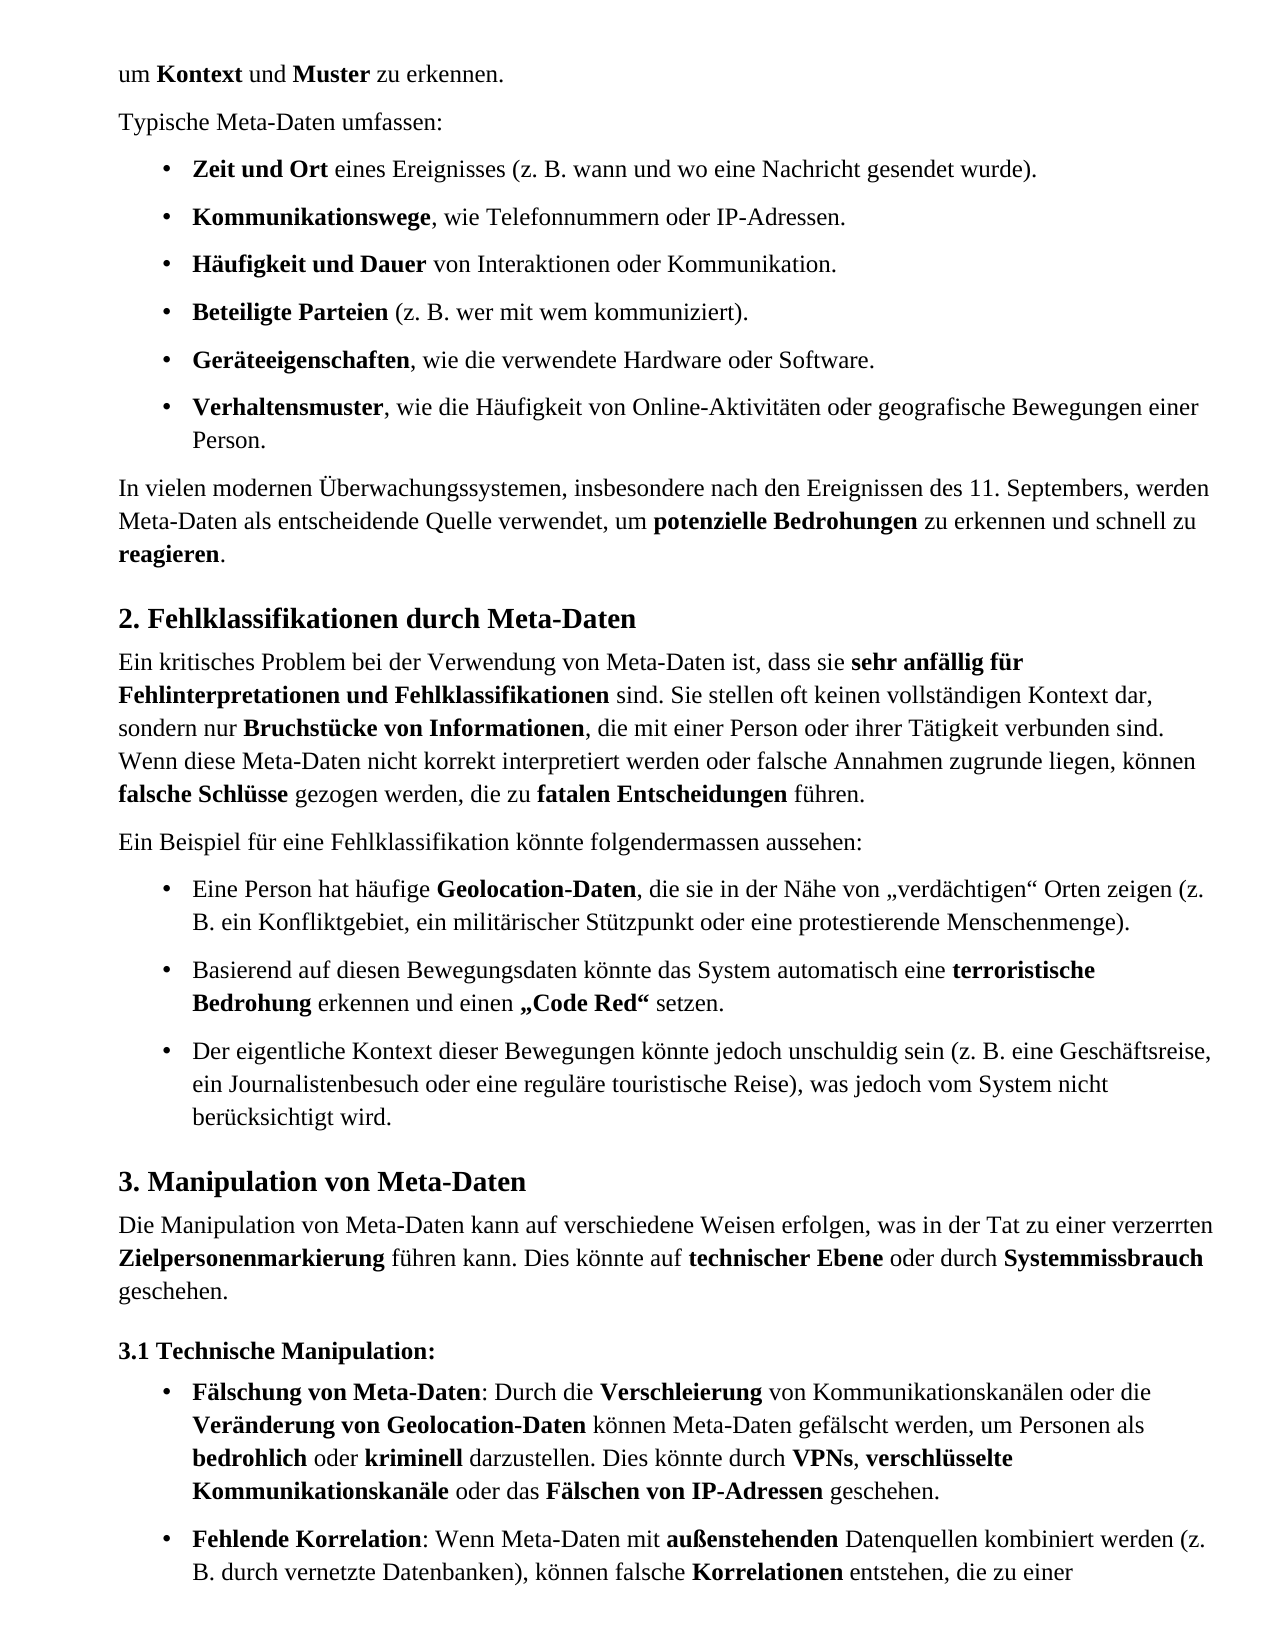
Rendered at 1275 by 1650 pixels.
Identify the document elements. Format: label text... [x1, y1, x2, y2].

list Beteiligte Parteien (z. B. wer mit wem kommuniziert). [162, 297, 1216, 326]
text Die Manipulation von Meta-Daten kann auf verschiedene Weisen erfolgen, was in der Tat zu einer verzerrten Zielpersonenmarkierung führen kann. Dies könnte auf technischer Ebene oder durch Systemmissbrauch geschehen. [118, 1210, 1216, 1305]
text In vielen modernen Überwachungssystemen, insbesondere nach den Ereignissen des 11. Septembers, werden Meta-Daten als entscheidende Quelle verwendet, um potenzielle Bedrohungen zu erkennen und schnell zu reagieren. [118, 473, 1216, 568]
text Ein Beispiel für eine Fehlklassifikation könnte folgendermassen aussehen: [118, 827, 1216, 856]
list Geräteeigenschaften, wie die verwendete Hardware oder Software. [162, 345, 1216, 373]
subtitle 2. Fehlklassifikationen durch Meta-Daten [118, 601, 1216, 635]
list Fehlende Korrelation: Wenn Meta-Daten mit außenstehenden Datenquellen kombiniert werden (z. B. durch vernetzte Datenbanken), können falsche Korrelationen entstehen, die zu einer [162, 1524, 1216, 1586]
list Verhaltensmuster, wie die Häufigkeit von Online-Aktivitäten oder geografische Bewegungen einer Person. [162, 392, 1216, 454]
text um Kontext und Muster zu erkennen. [118, 59, 1216, 88]
list Zeit und Ort eines Ereignisses (z. B. wann und wo eine Nachricht gesendet wurde). [162, 154, 1216, 183]
list Häufigkeit und Dauer von Interaktionen oder Kommunikation. [162, 249, 1216, 278]
text Ein kritisches Problem bei der Verwendung von Meta-Daten ist, dass sie sehr anfällig für Fehlinterpretationen und Fehlklassifikationen sind. Sie stellen oft keinen vollständigen Kontext dar, sondern nur Bruchstücke von Informationen, die mit einer Person oder ihrer Tätigkeit verbunden sind. Wenn diese Meta-Daten nicht korrekt interpretiert werden oder falsche Annahmen zugrunde liegen, können falsche Schlüsse gezogen werden, die zu fatalen Entscheidungen führen. [118, 647, 1216, 808]
text Typische Meta-Daten umfassen: [118, 107, 1216, 135]
list Eine Person hat häufige Geolocation-Daten, die sie in der Nähe von „verdächtigen“ Orten zeigen (z. B. ein Konfliktgebiet, ein militärischer Stützpunkt oder eine protestierende Menschenmenge). [162, 874, 1216, 936]
list Fälschung von Meta-Daten: Durch die Verschleierung von Kommunikationskanälen oder die Veränderung von Geolocation-Daten können Meta-Daten gefälscht werden, um Personen als bedrohlich oder kriminell darzustellen. Dies könnte durch VPNs, verschlüsselte Kommunikationskanäle oder das Fälschen von IP-Adressen geschehen. [162, 1377, 1216, 1505]
list Basierend auf diesen Bewegungsdaten könnte das System automatisch eine terroristische Bedrohung erkennen und einen „Code Red“ setzen. [162, 955, 1216, 1017]
list Der eigentliche Kontext dieser Bewegungen könnte jedoch unschuldig sein (z. B. eine Geschäftsreise, ein Journalistenbesuch oder eine reguläre touristische Reise), was jedoch vom System nicht berücksichtigt wird. [162, 1036, 1216, 1131]
subtitle 3. Manipulation von Meta-Daten [118, 1164, 1216, 1197]
list Kommunikationswege, wie Telefonnummern oder IP-Adressen. [162, 202, 1216, 231]
subtitle 3.1 Technische Manipulation: [118, 1336, 1216, 1365]
